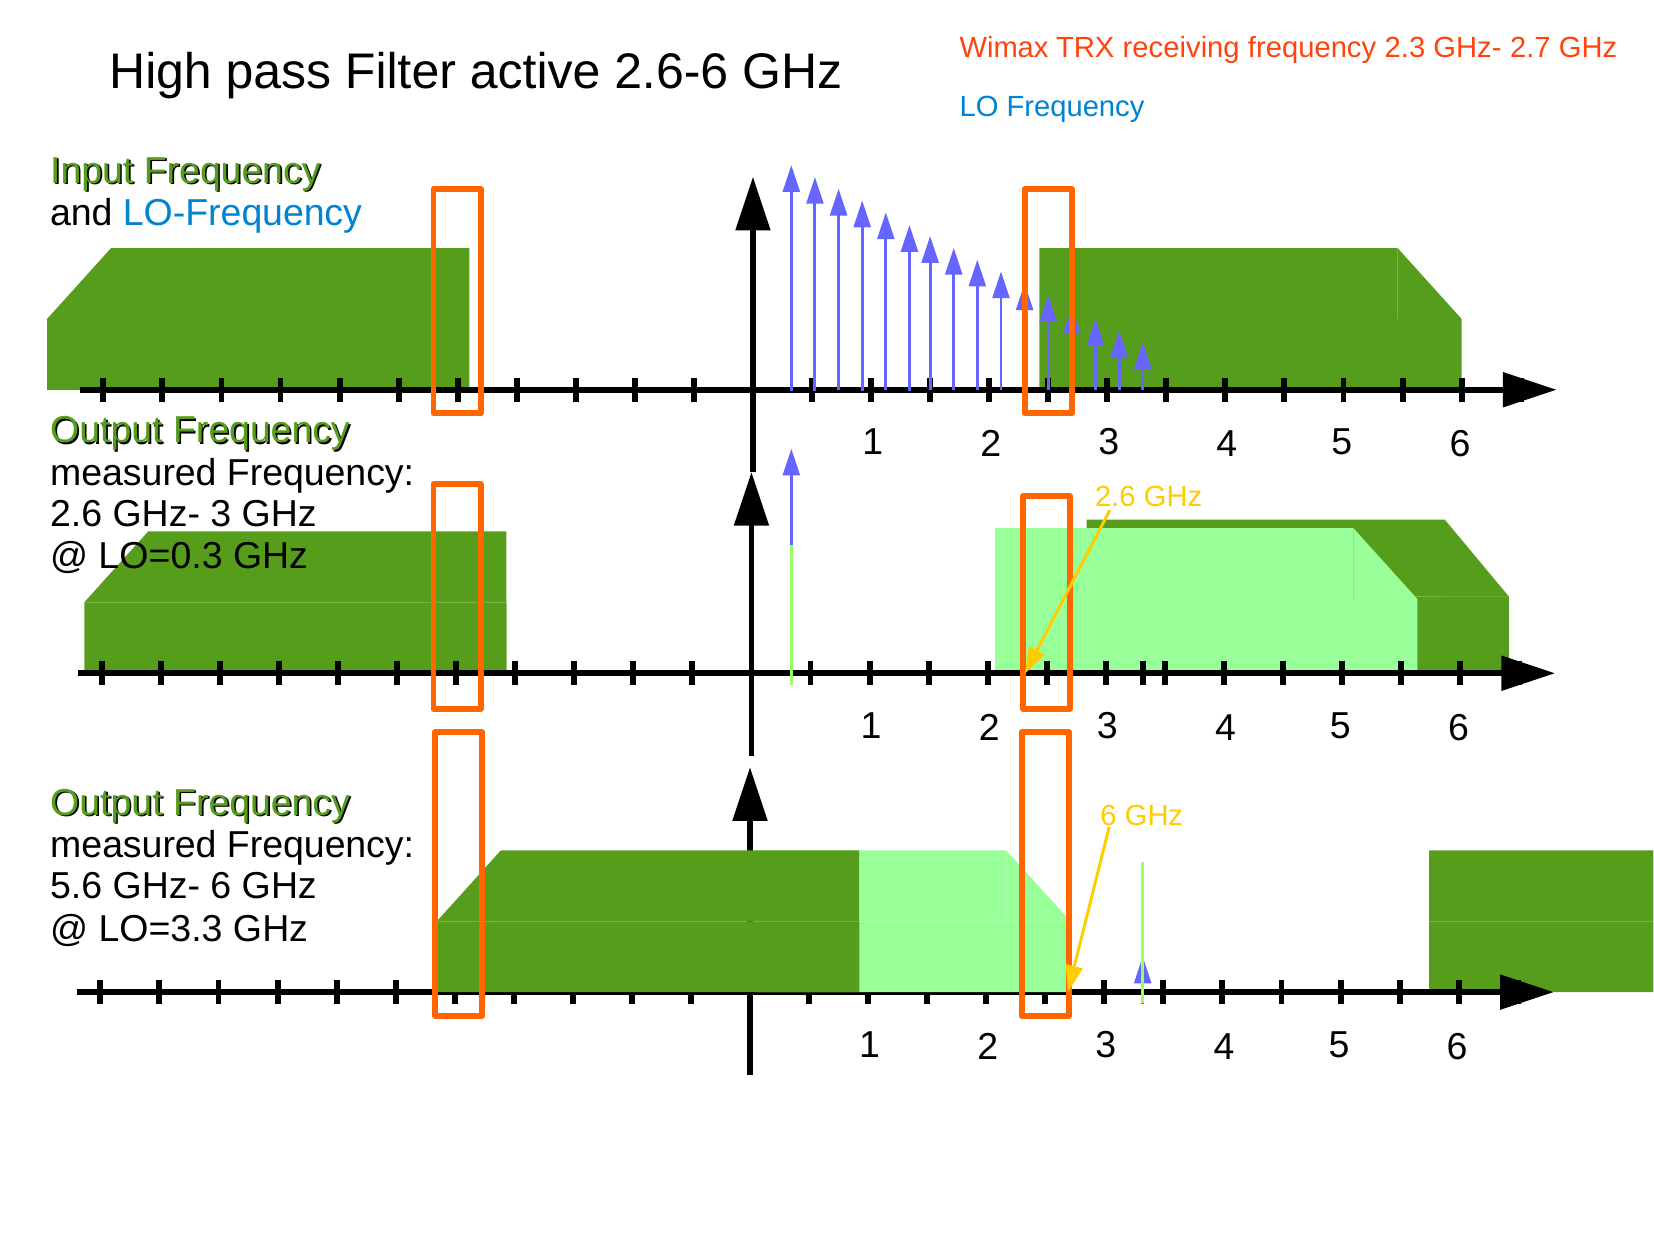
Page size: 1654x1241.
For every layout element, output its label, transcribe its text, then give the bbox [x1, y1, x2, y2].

text_box 2.6 GHz [1080, 472, 1218, 521]
text_box [485, 850, 1019, 993]
text_box [436, 531, 478, 670]
text_box 6 [1431, 1017, 1483, 1075]
text_box 5 [1315, 696, 1366, 754]
text_box 3 [1080, 1015, 1132, 1073]
text_box Wimax TRX receiving frequency 2.3 GHz- 2.7 GHz [944, 23, 1633, 72]
text_box [438, 874, 479, 993]
text_box [436, 248, 470, 387]
text_box [1073, 521, 1102, 575]
text_box 3 [1083, 413, 1135, 471]
text_box 6 GHz [1085, 791, 1199, 839]
text_box [1039, 322, 1047, 387]
text_box 2 [964, 699, 1015, 756]
text_box 5 [1316, 413, 1368, 471]
text_box [1039, 248, 1069, 387]
text_box 2 [965, 415, 1016, 473]
text_box 4 [1200, 699, 1251, 756]
text_box [1025, 871, 1066, 993]
text_box Output Frequency measured Frequency: 5.6 GHz- 6 GHz @ LO=3.3 GHz [35, 773, 429, 957]
text_box 6 [1434, 415, 1486, 473]
text_box 4 [1201, 415, 1253, 473]
text_box [995, 528, 1020, 670]
text_box [1073, 519, 1509, 670]
text_box [1030, 598, 1067, 670]
text_box 1 [844, 1015, 895, 1073]
text_box [84, 531, 431, 670]
text_box [47, 248, 431, 390]
text_box 1 [847, 413, 898, 471]
text_box 6 [1433, 699, 1484, 756]
text_box High pass Filter active 2.6-6 GHz [94, 35, 858, 107]
text_box Output Frequency measured Frequency: 2.6 GHz- 3 GHz @ LO=0.3 GHz [35, 401, 429, 585]
text_box 5 [1313, 1015, 1365, 1073]
text_box Input Frequency and LO-Frequency [35, 141, 377, 241]
text_box [1429, 850, 1654, 993]
text_box 2 [962, 1017, 1013, 1075]
text_box [1026, 528, 1067, 659]
text_box 1 [845, 696, 897, 754]
text_box 4 [1198, 1017, 1250, 1075]
text_box [484, 531, 507, 670]
text_box 3 [1082, 696, 1133, 754]
text_box [1075, 248, 1462, 387]
text_box LO Frequency [944, 82, 1168, 131]
